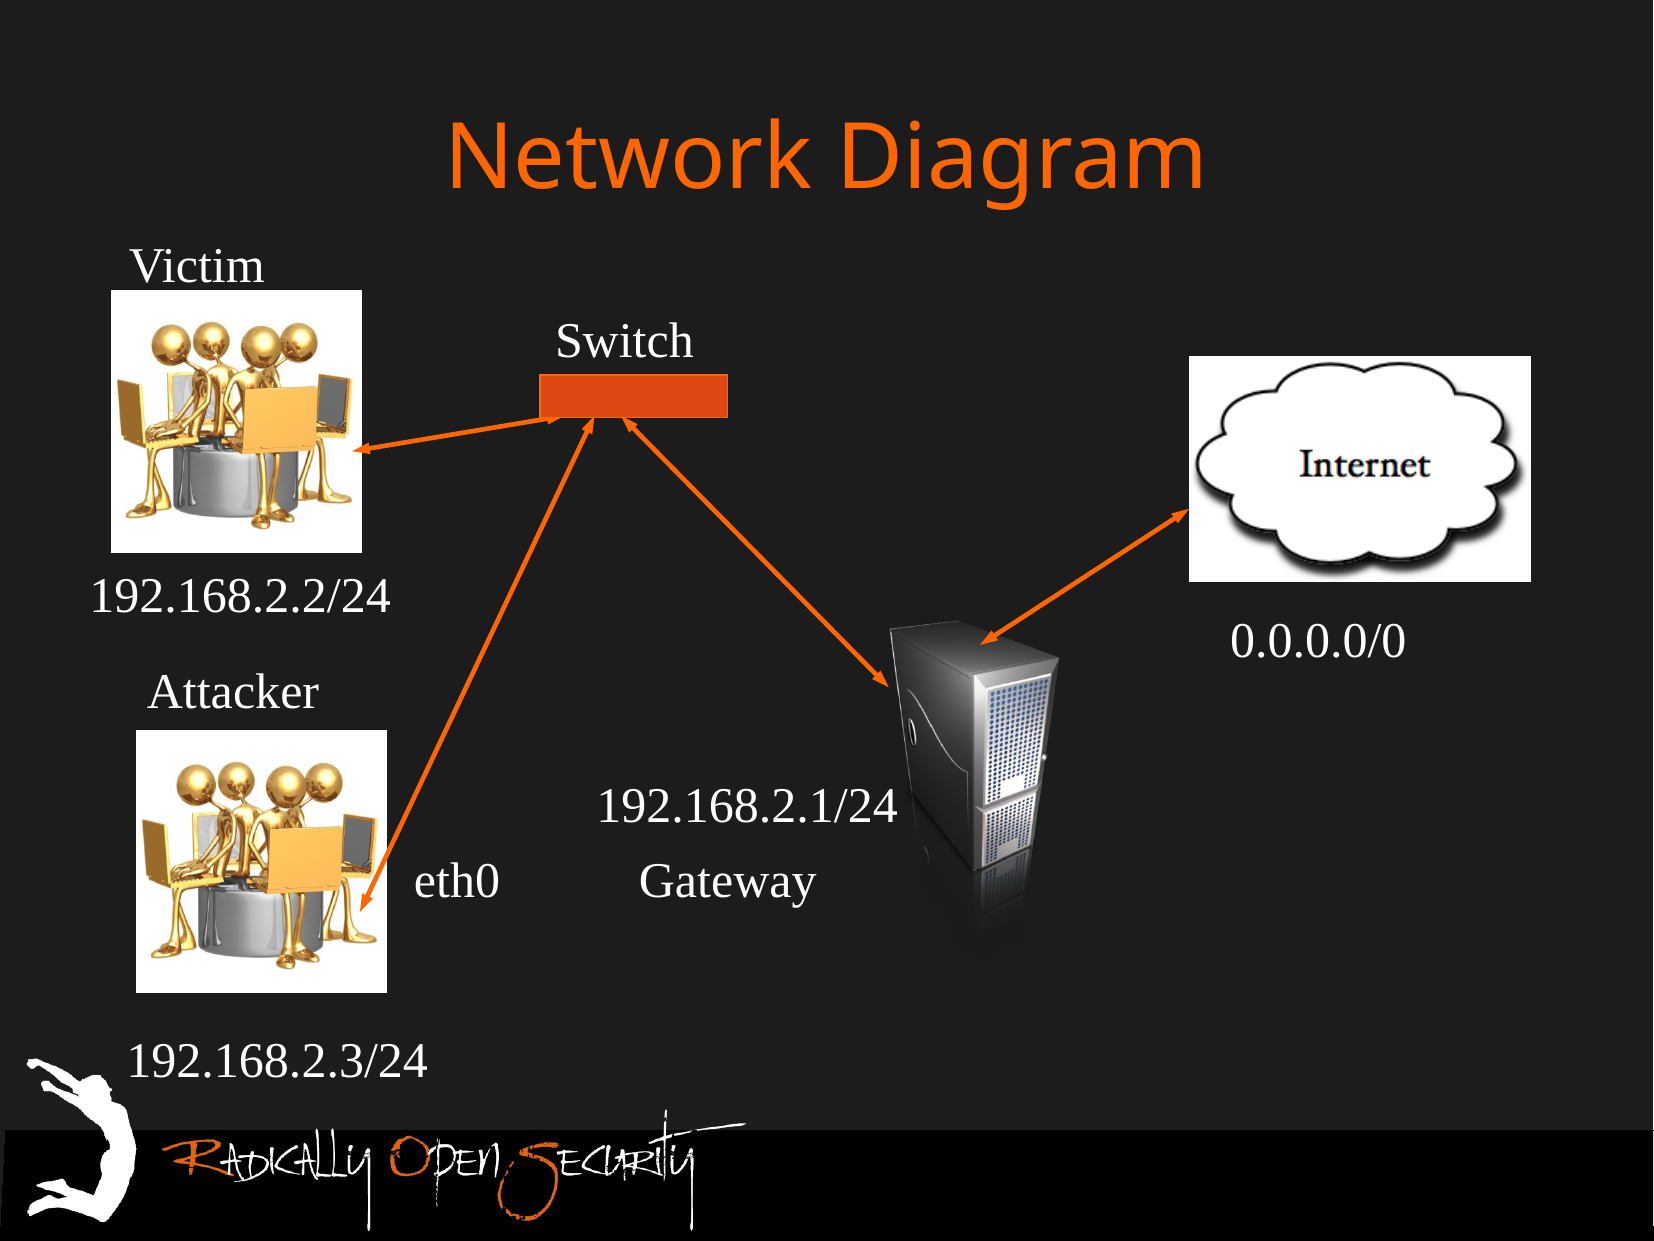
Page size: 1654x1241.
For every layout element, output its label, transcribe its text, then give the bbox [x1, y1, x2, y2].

picture [111, 301, 362, 495]
title Network Diagram [82, 49, 1571, 257]
text_box 192.168.2.1/24 [581, 704, 916, 841]
picture [0, 1022, 778, 1241]
picture [1189, 356, 1531, 582]
text_box [540, 375, 728, 417]
text_box 0.0.0.0/0 [1215, 599, 1455, 676]
text_box eth0 [386, 840, 556, 916]
text_box Attacker [119, 650, 453, 726]
text_box 192.168.2.3/24 [111, 960, 446, 1096]
text_box Victim [101, 224, 436, 301]
picture [888, 619, 1060, 957]
text_box Gateway [611, 840, 946, 916]
text_box 192.168.2.2/24 [74, 495, 409, 631]
picture [136, 730, 387, 960]
text_box Switch [540, 299, 715, 376]
